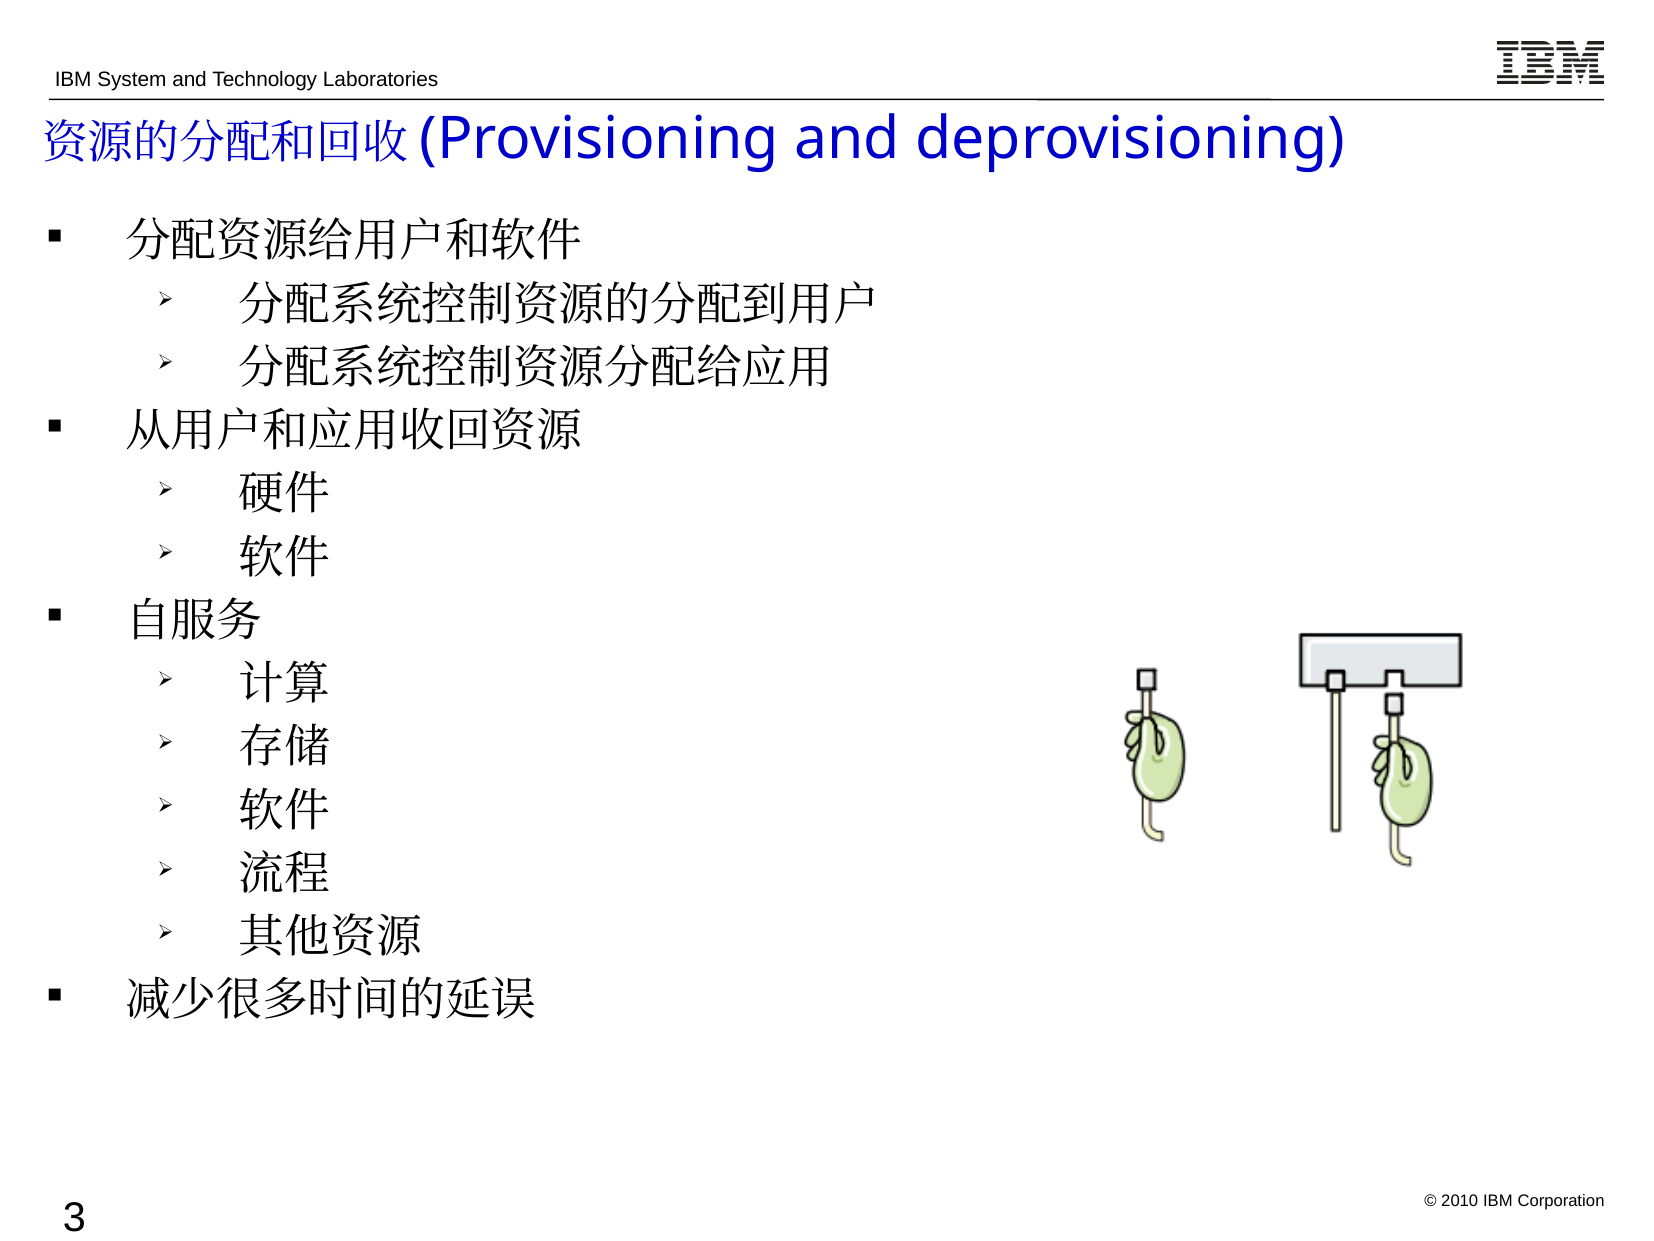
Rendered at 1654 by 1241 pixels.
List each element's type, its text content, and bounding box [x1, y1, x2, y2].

picture [1497, 41, 1604, 84]
text_box [33, 1182, 94, 1221]
list 分配资源给用户和软件 分配系统控制资源的分配到用户 分配系统控制资源分配给应用 从用户和应用收回资源 硬件 软件 自服务 计算 存储 软件 流程 其他资源 减少很多时间的延误 [32, 203, 1653, 1120]
picture [1106, 618, 1475, 876]
title 资源的分配和回收(Provisioning and deprovisioning) [27, 99, 1594, 258]
